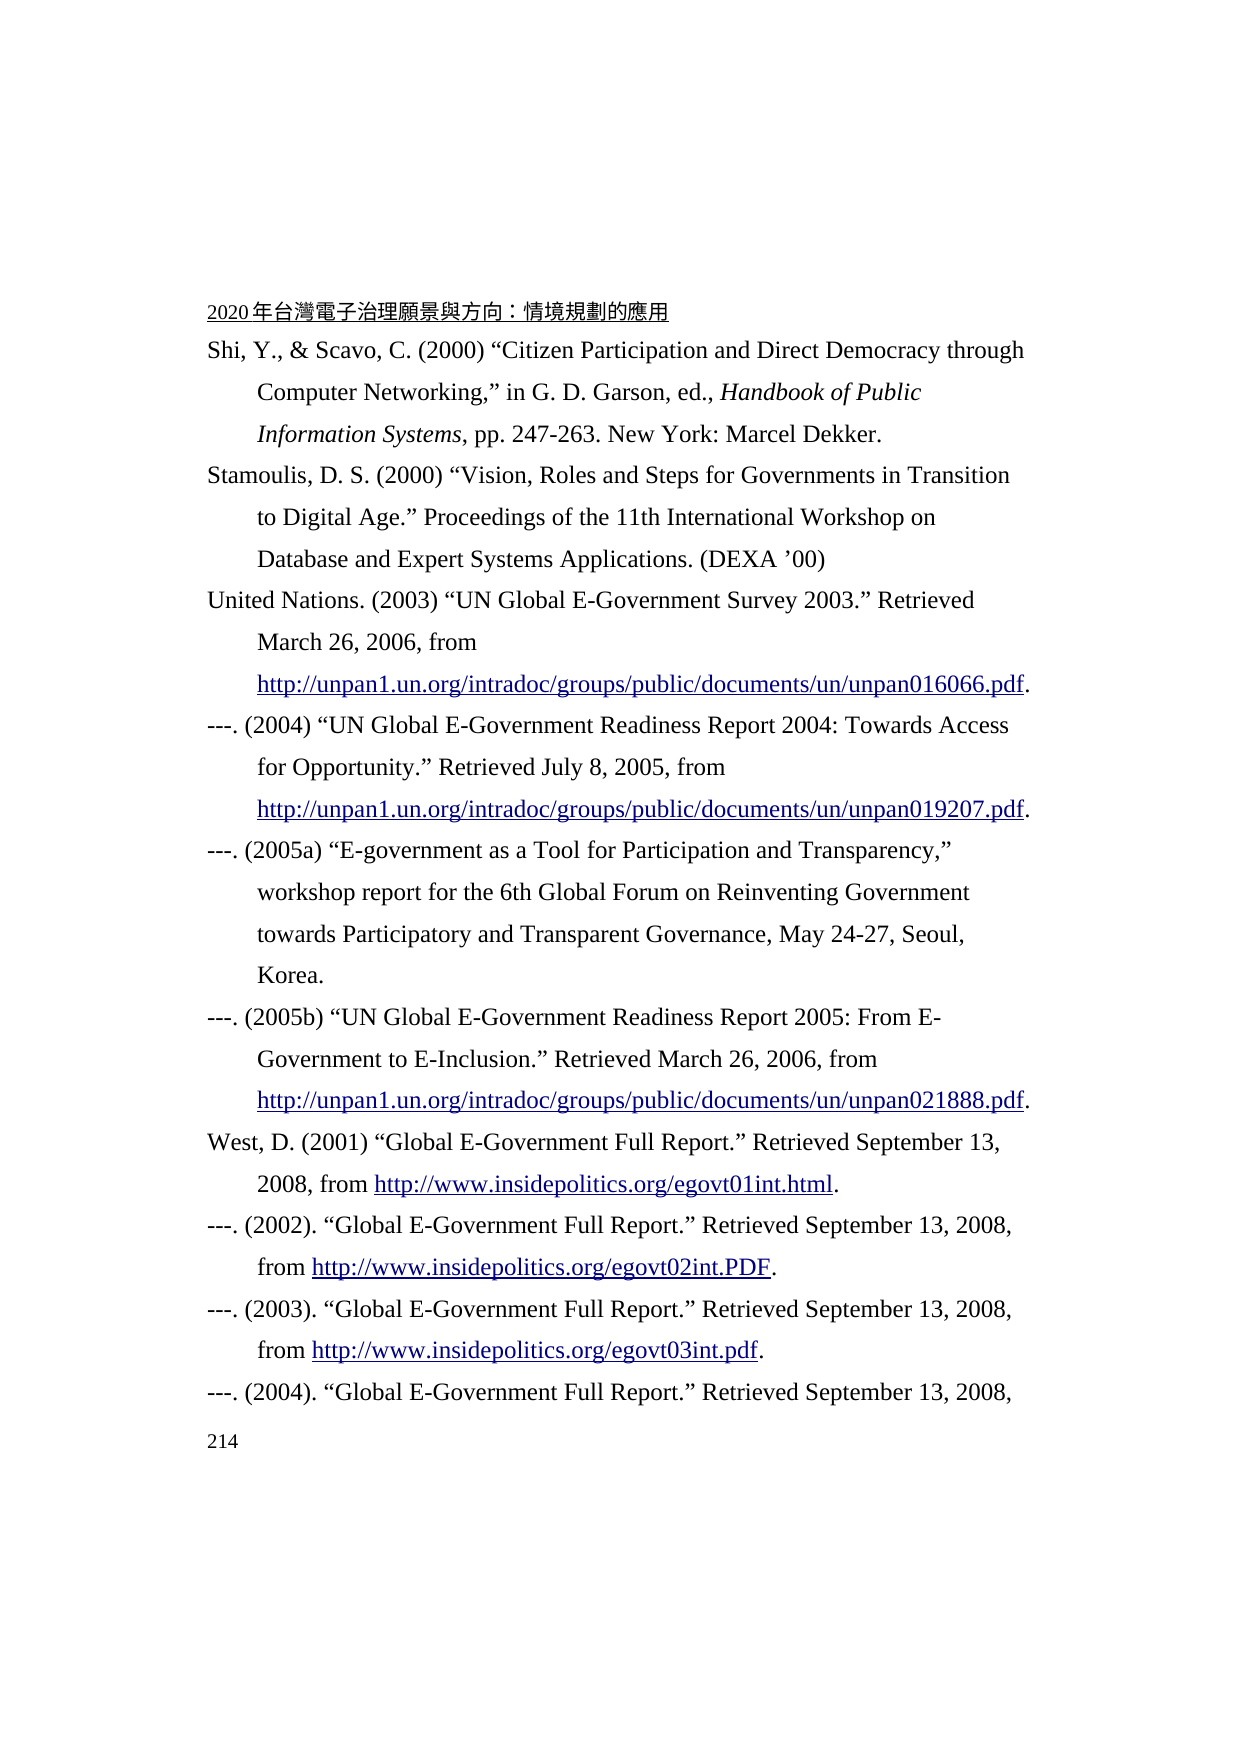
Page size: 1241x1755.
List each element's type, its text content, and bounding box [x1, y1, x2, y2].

text Shi, Y., & Scavo, C. (2000) “Citizen Participation and Direct Democracy through Computer Networking,” in G. D. Garson, ed., Handbook of Public Information Systems, pp. 247-263. New York: Marcel Dekker. [207, 326, 1033, 451]
text ---. (2003). “Global E-Government Full Report.” Retrieved September 13, 2008, from http://www.insidepolitics.org/egovt03int.pdf. [207, 1284, 1033, 1367]
text ---. (2002). “Global E-Government Full Report.” Retrieved September 13, 2008, from http://www.insidepolitics.org/egovt02int.PDF. [207, 1201, 1033, 1284]
text ---. (2005b) “UN Global E-Government Readiness Report 2005: From E-Government to E-Inclusion.” Retrieved March 26, 2006, from http://unpan1.un.org/intradoc/groups/public/documents/un/unpan021888.pdf. [207, 992, 1033, 1117]
text ---. (2005a) “E-government as a Tool for Participation and Transparency,” workshop report for the 6th Global Forum on Reinventing Government towards Participatory and Transparent Governance, May 24-27, Seoul, Korea. [207, 826, 1033, 992]
text ---. (2004). “Global E-Government Full Report.” Retrieved September 13, 2008, [207, 1367, 1033, 1409]
text West, D. (2001) “Global E-Government Full Report.” Retrieved September 13, 2008, from http://www.insidepolitics.org/egovt01int.html. [207, 1117, 1033, 1201]
text Stamoulis, D. S. (2000) “Vision, Roles and Steps for Governments in Transition to Digital Age.” Proceedings of the 11th International Workshop on Database and Expert Systems Applications. (DEXA ’00) [207, 451, 1033, 576]
text United Nations. (2003) “UN Global E-Government Survey 2003.” Retrieved March 26, 2006, from http://unpan1.un.org/intradoc/groups/public/documents/un/unpan016066.pdf. [207, 576, 1033, 701]
text ---. (2004) “UN Global E-Government Readiness Report 2004: Towards Access for Opportunity.” Retrieved July 8, 2005, from http://unpan1.un.org/intradoc/groups/public/documents/un/unpan019207.pdf. [207, 701, 1033, 826]
